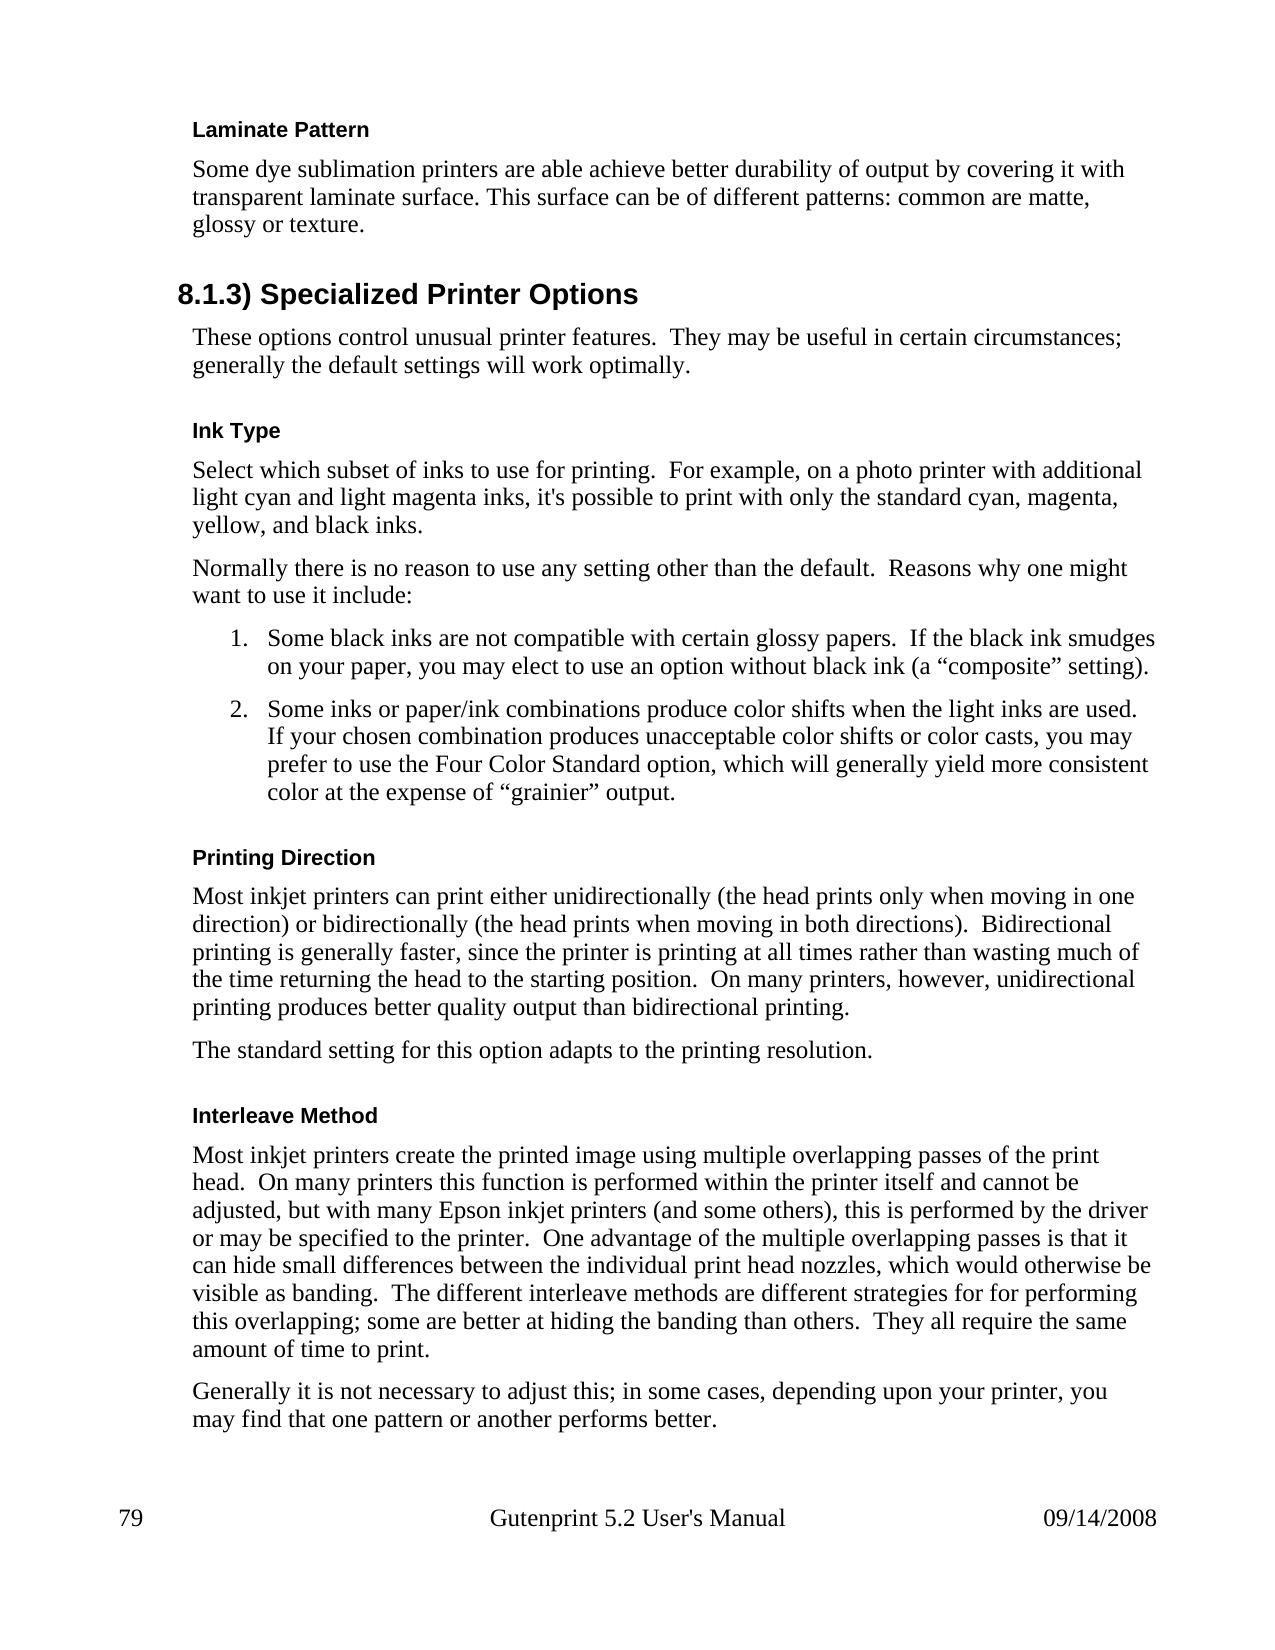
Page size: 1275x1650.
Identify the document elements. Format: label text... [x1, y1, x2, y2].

text Select which subset of inks to use for printing. For example, on a photo printer with additional light cyan and light magenta inks, it's possible to print with only the standard cyan, magenta, yellow, and black inks. [192, 456, 1157, 539]
subtitle Laminate Pattern [192, 118, 1157, 143]
subtitle Printing Direction [192, 846, 1157, 870]
text Most inkjet printers can print either unidirectionally (the head prints only when moving in one direction) or bidirectionally (the head prints when moving in both directions). Bidirectional printing is generally faster, since the printer is printing at all times rather than wasting much of the time returning the head to the starting position. On many printers, however, unidirectional printing produces better quality output than bidirectional printing. [192, 882, 1157, 1021]
text Most inkjet printers create the printed image using multiple overlapping passes of the print head. On many printers this function is performed within the printer itself and cannot be adjusted, but with many Epson inkjet printers (and some others), this is performed by the driver or may be specified to the printer. One advantage of the multiple overlapping passes is that it can hide small differences between the individual print head nozzles, which would otherwise be visible as banding. The different interleave methods are different strategies for for performing this overlapping; some are better at hiding the banding than others. They all require the same amount of time to print. [192, 1141, 1157, 1362]
subtitle Ink Type [192, 419, 1157, 443]
subtitle Interleave Method [192, 1104, 1157, 1128]
text The standard setting for this option adapts to the printing resolution. [192, 1036, 1157, 1064]
text Generally it is not necessary to adjust this; in some cases, depending upon your printer, you may find that one pattern or another performs better. [192, 1377, 1157, 1433]
text These options control unusual printer features. They may be useful in certain circumstances; generally the default settings will work optimally. [192, 323, 1157, 379]
list Some inks or paper/ink combinations produce color shifts when the light inks are used. If your chosen combination produces unacceptable color shifts or color casts, you may prefer to use the Four Color Standard option, which will generally yield more consistent color at the expense of “grainier” output. [229, 695, 1157, 806]
text Some dye sublimation printers are able achieve better durability of output by covering it with transparent laminate surface. This surface can be of different patterns: common are matte, glossy or texture. [192, 155, 1157, 238]
subtitle Specialized Printer Options [177, 278, 1157, 311]
text Normally there is no reason to use any setting other than the default. Reasons why one might want to use it include: [192, 554, 1157, 609]
list Some black inks are not compatible with certain glossy papers. If the black ink smudges on your paper, you may elect to use an option without black ink (a “composite” setting). [229, 624, 1157, 680]
